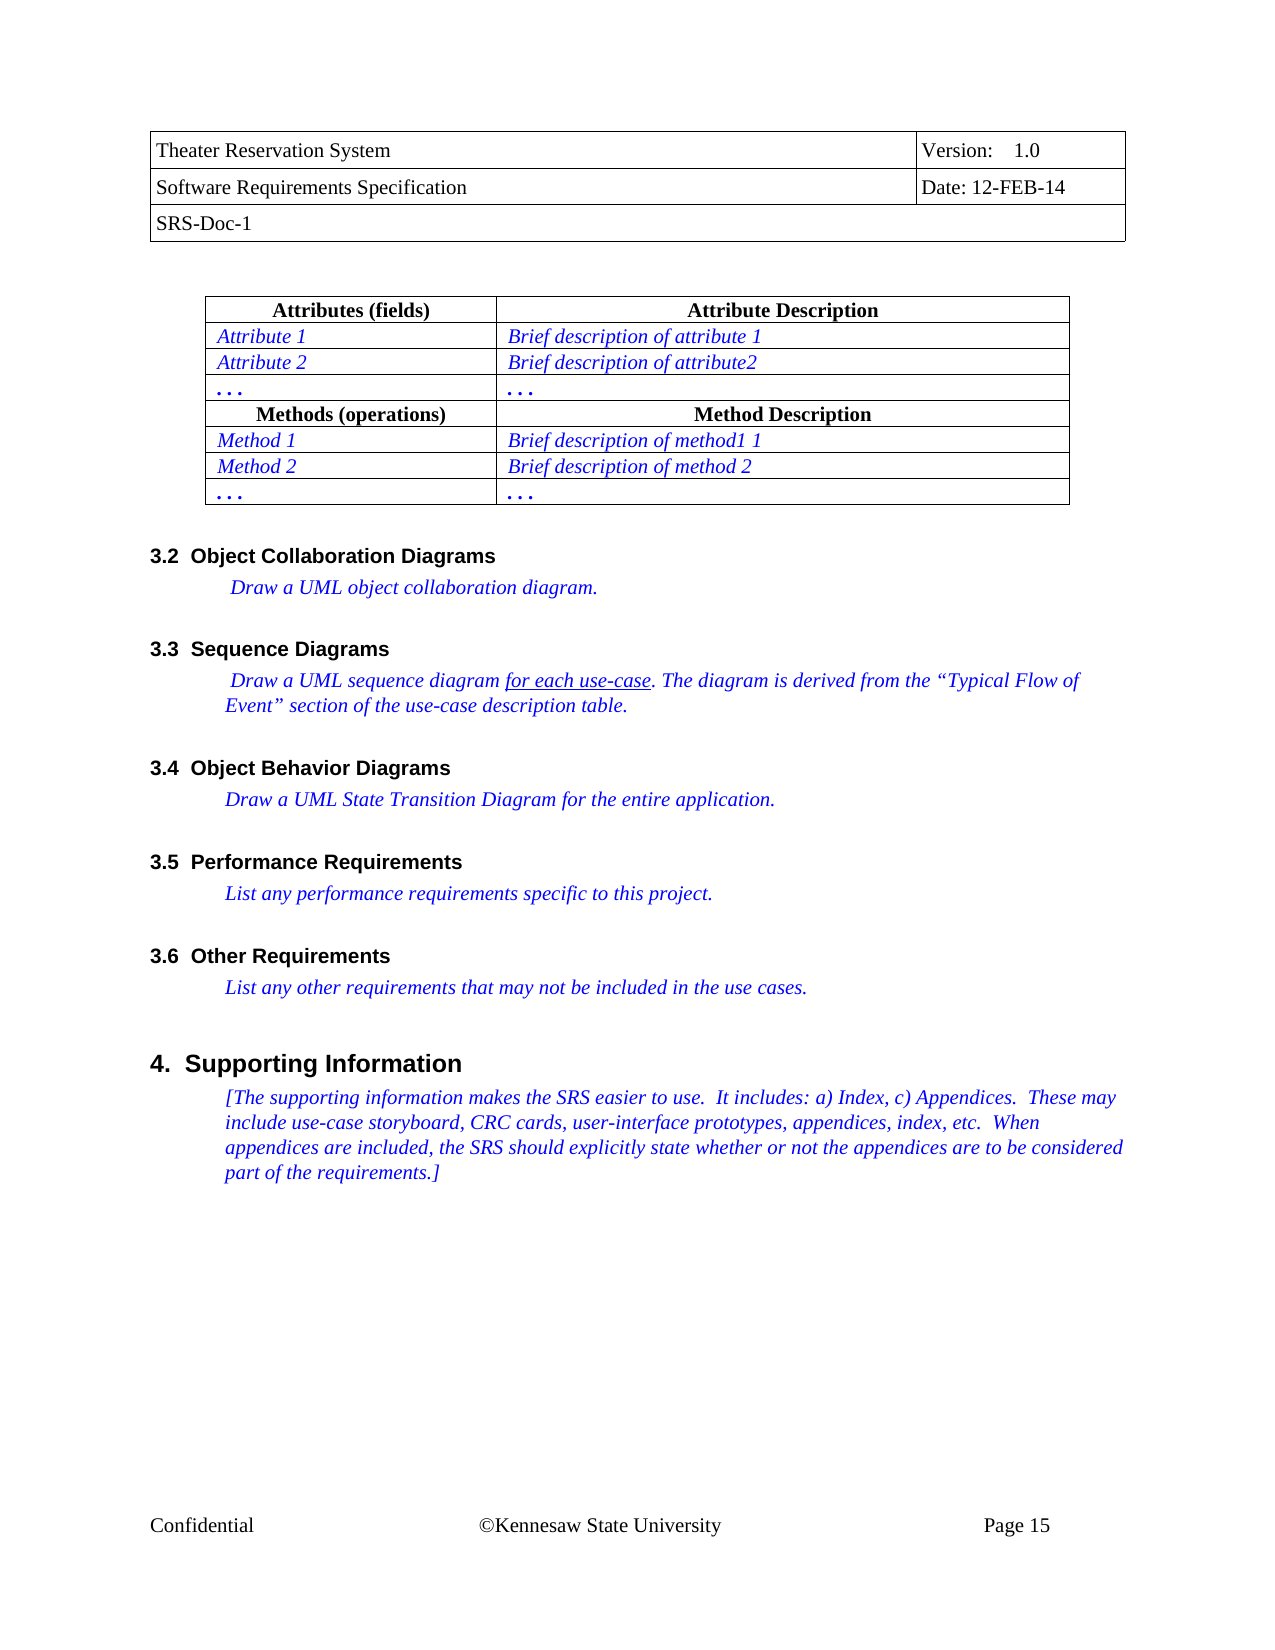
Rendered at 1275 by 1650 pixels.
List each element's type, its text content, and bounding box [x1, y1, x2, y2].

table_cell . . . [497, 479, 1069, 504]
table_cell Method 2 [206, 453, 496, 478]
text List any other requirements that may not be included in the use cases. [150, 974, 1125, 999]
subtitle 3.5 Performance Requirements [150, 849, 1125, 874]
table_cell Brief description of method 2 [497, 453, 1069, 478]
table_cell Brief description of method1 1 [497, 427, 1069, 452]
text Draw a UML object collaboration diagram. [225, 574, 1125, 599]
subtitle 3.4 Object Behavior Diagrams [150, 755, 1125, 780]
subtitle 3.2 Object Collaboration Diagrams [150, 542, 1125, 567]
table_cell Method 1 [206, 427, 496, 452]
table_cell Brief description of attribute 1 [497, 323, 1069, 348]
table_cell Method Description [497, 401, 1069, 426]
subtitle 3.3 Sequence Diagrams [150, 636, 1125, 661]
table_cell Attributes (fields) [206, 297, 496, 322]
table_cell Methods (operations) [206, 401, 496, 426]
subtitle 3.6 Other Requirements [150, 942, 1125, 967]
text List any performance requirements specific to this project. [150, 880, 1125, 905]
text Draw a UML State Transition Diagram for the entire application. [150, 786, 1125, 811]
text Draw a UML sequence diagram for each use-case. The diagram is derived from the “Typical Flow of Event” section of the use-case description table. [225, 667, 1125, 717]
table_cell . . . [206, 375, 496, 400]
table_cell Attribute Description [497, 297, 1069, 322]
table_cell Attribute 1 [206, 323, 496, 348]
text [The supporting information makes the SRS easier to use. It includes: a) Index, c) Appendices. These may include use-case storyboard, CRC cards, user-interface prototypes, appendices, index, etc. When appendices are included, the SRS should explicitly state whether or not the appendices are to be considered part of the requirements.] [225, 1084, 1125, 1184]
table_cell . . . [206, 479, 496, 504]
table_cell Attribute 2 [206, 349, 496, 374]
subtitle 4. Supporting Information [150, 1049, 1125, 1077]
table_cell Brief description of attribute2 [497, 349, 1069, 374]
table_cell . . . [497, 375, 1069, 400]
